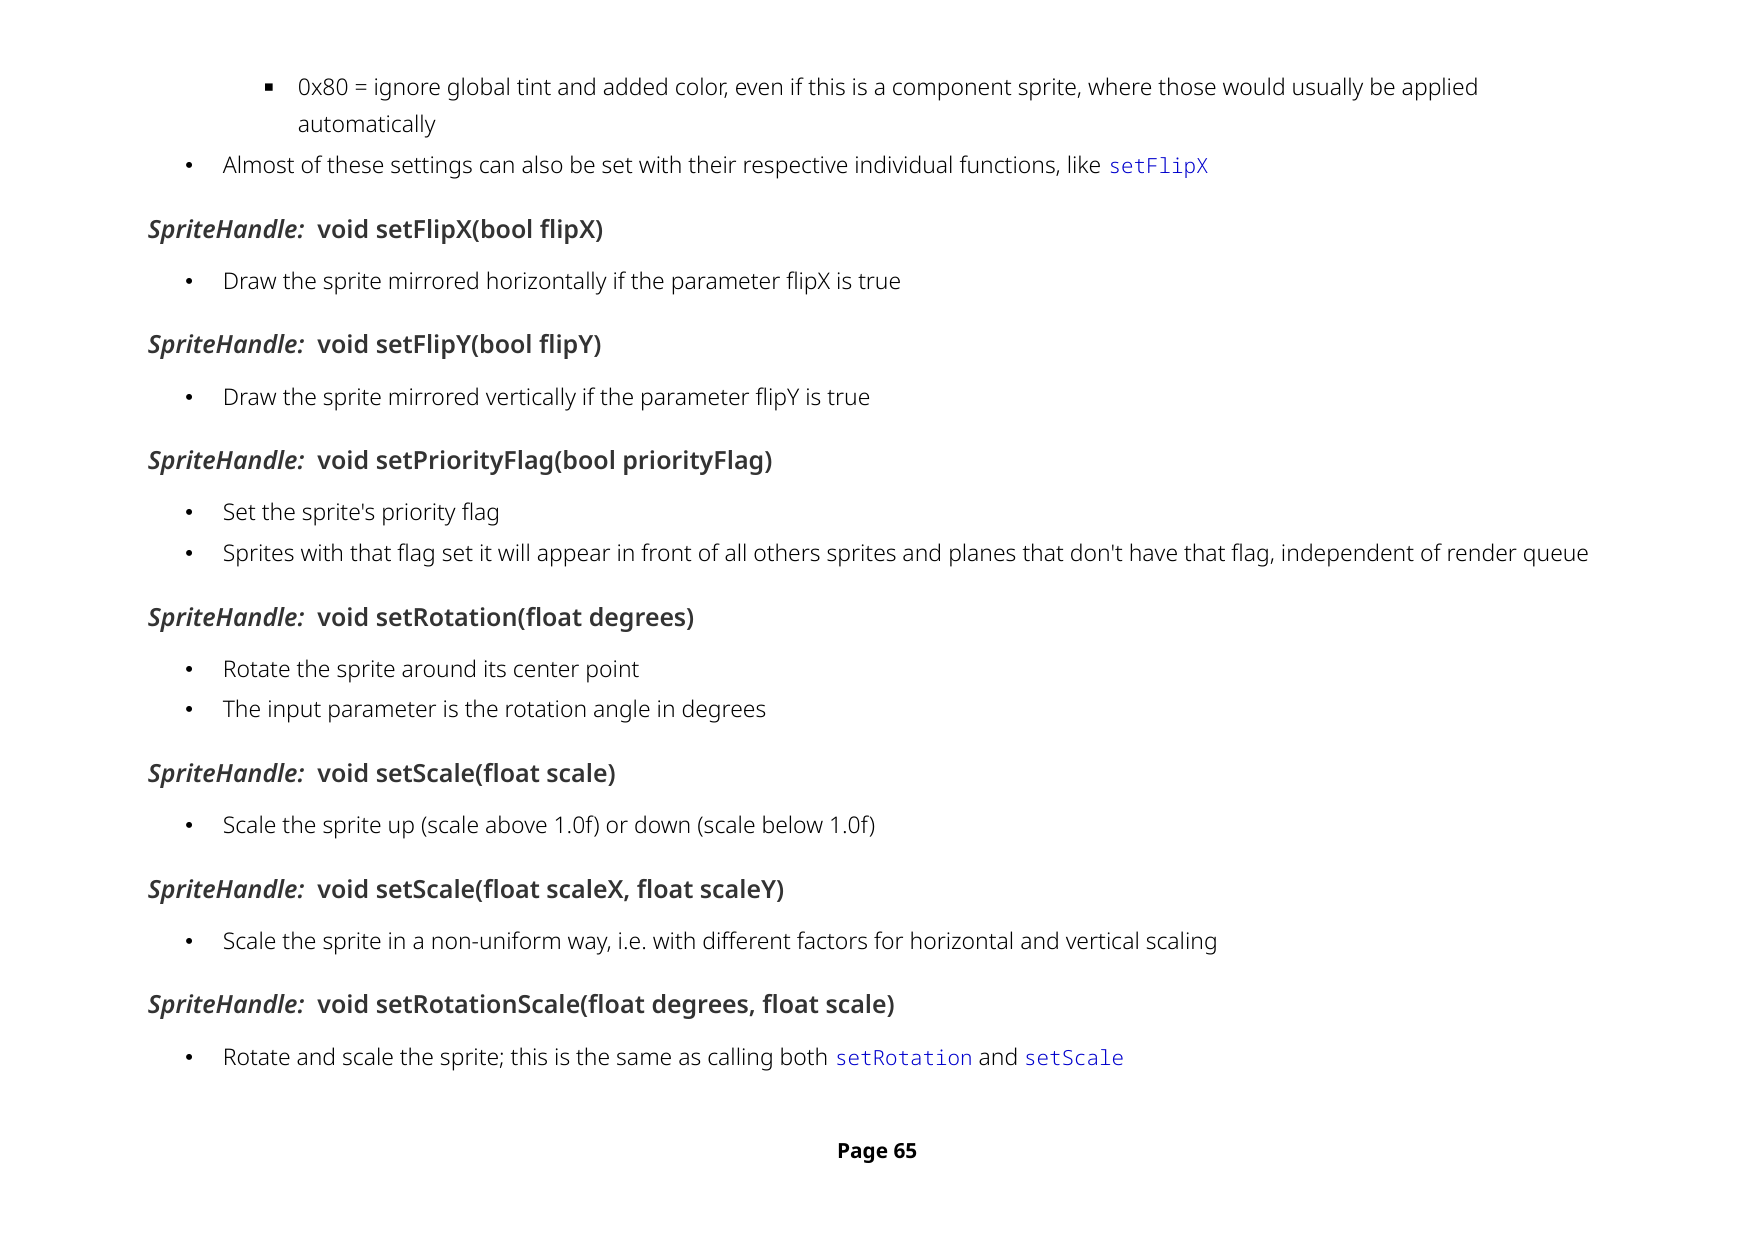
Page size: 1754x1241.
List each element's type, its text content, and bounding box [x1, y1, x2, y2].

list Scale the sprite up (scale above 1.0f) or down (scale below 1.0f) [185, 809, 1606, 840]
list Scale the sprite in a non-uniform way, i.e. with different factors for horizontal and vertical scaling [185, 924, 1606, 956]
list Draw the sprite mirrored horizontally if the parameter flipX is true [185, 264, 1606, 296]
list The input parameter is the rotation angle in degrees [185, 693, 1606, 724]
list Rotate and scale the sprite; this is the same as calling both setRotation and setScale [185, 1040, 1606, 1072]
subtitle SpriteHandle: void setRotation(float degrees) [148, 599, 1606, 633]
subtitle SpriteHandle: void setRotationScale(float degrees, float scale) [148, 987, 1606, 1021]
subtitle SpriteHandle: void setPriorityFlag(bool priorityFlag) [148, 443, 1606, 477]
list Sprites with that flag set it will appear in front of all others sprites and planes that don't have that flag, independent of render queue [185, 537, 1606, 568]
list Set the sprite's priority flag [185, 496, 1606, 527]
subtitle SpriteHandle: void setFlipX(bool flipX) [148, 211, 1606, 245]
list Almost of these settings can also be set with their respective individual functions, like setFlipX [185, 149, 1606, 180]
subtitle SpriteHandle: void setScale(float scaleX, float scaleY) [148, 871, 1606, 905]
subtitle SpriteHandle: void setFlipY(bool flipY) [148, 327, 1606, 361]
list 0x80 = ignore global tint and added color, even if this is a component sprite, where those would usually be applied automatically [260, 71, 1606, 139]
list Rotate the sprite around its center point [185, 652, 1606, 684]
list Draw the sprite mirrored vertically if the parameter flipY is true [185, 380, 1606, 412]
subtitle SpriteHandle: void setScale(float scale) [148, 755, 1606, 789]
